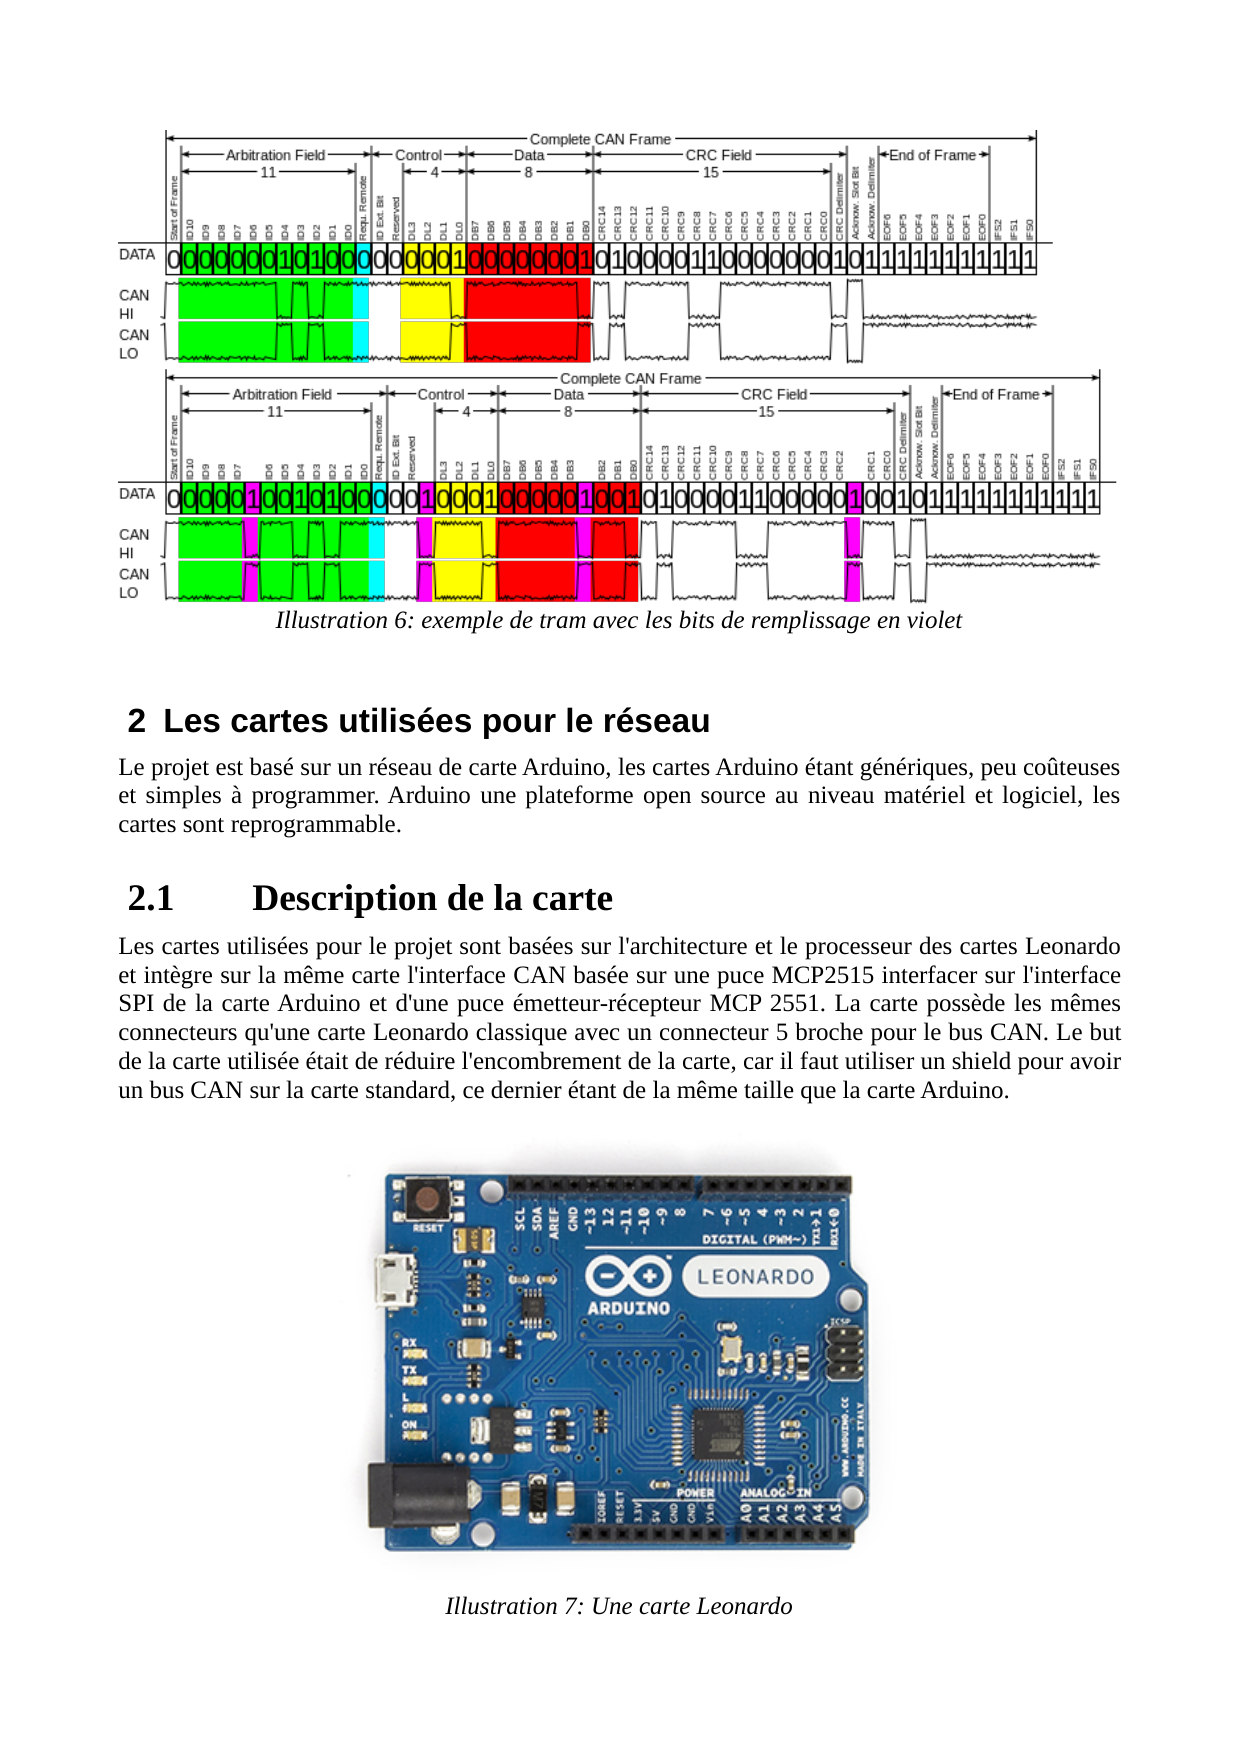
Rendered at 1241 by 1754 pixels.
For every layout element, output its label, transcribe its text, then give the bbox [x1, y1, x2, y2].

text Illustration 6: exemple de tram avec les bits de remplissage en violet [118, 606, 1122, 634]
text Le projet est basé sur un réseau de carte Arduino, les cartes Arduino étant génériques, peu coûteuses et simples à programmer. Arduino une plateforme open source au niveau matériel et logiciel, les cartes sont reprogrammable. [118, 752, 1122, 838]
picture [268, 1128, 972, 1591]
text Les cartes utilisées pour le projet sont basées sur l'architecture et le processeur des cartes Leonardo et intègre sur la même carte l'interface CAN basée sur une puce MCP2515 interfacer sur l'interface SPI de la carte Arduino et d'une puce émetteur-récepteur MCP 2551. La carte possède les mêmes connecteurs qu'une carte Leonardo classique avec un connecteur 5 broche pour le bus CAN. Le but de la carte utilisée était de réduire l'encombrement de la carte, car il faut utiliser un shield pour avoir un bus CAN sur la carte standard, ce dernier étant de la même taille que la carte Arduino. [118, 931, 1122, 1103]
subtitle Les cartes utilisées pour le réseau [118, 701, 1122, 739]
text Illustration 7: Une carte Leonardo [268, 1591, 972, 1620]
subtitle Description de la carte [118, 875, 1122, 918]
picture [118, 130, 1123, 606]
